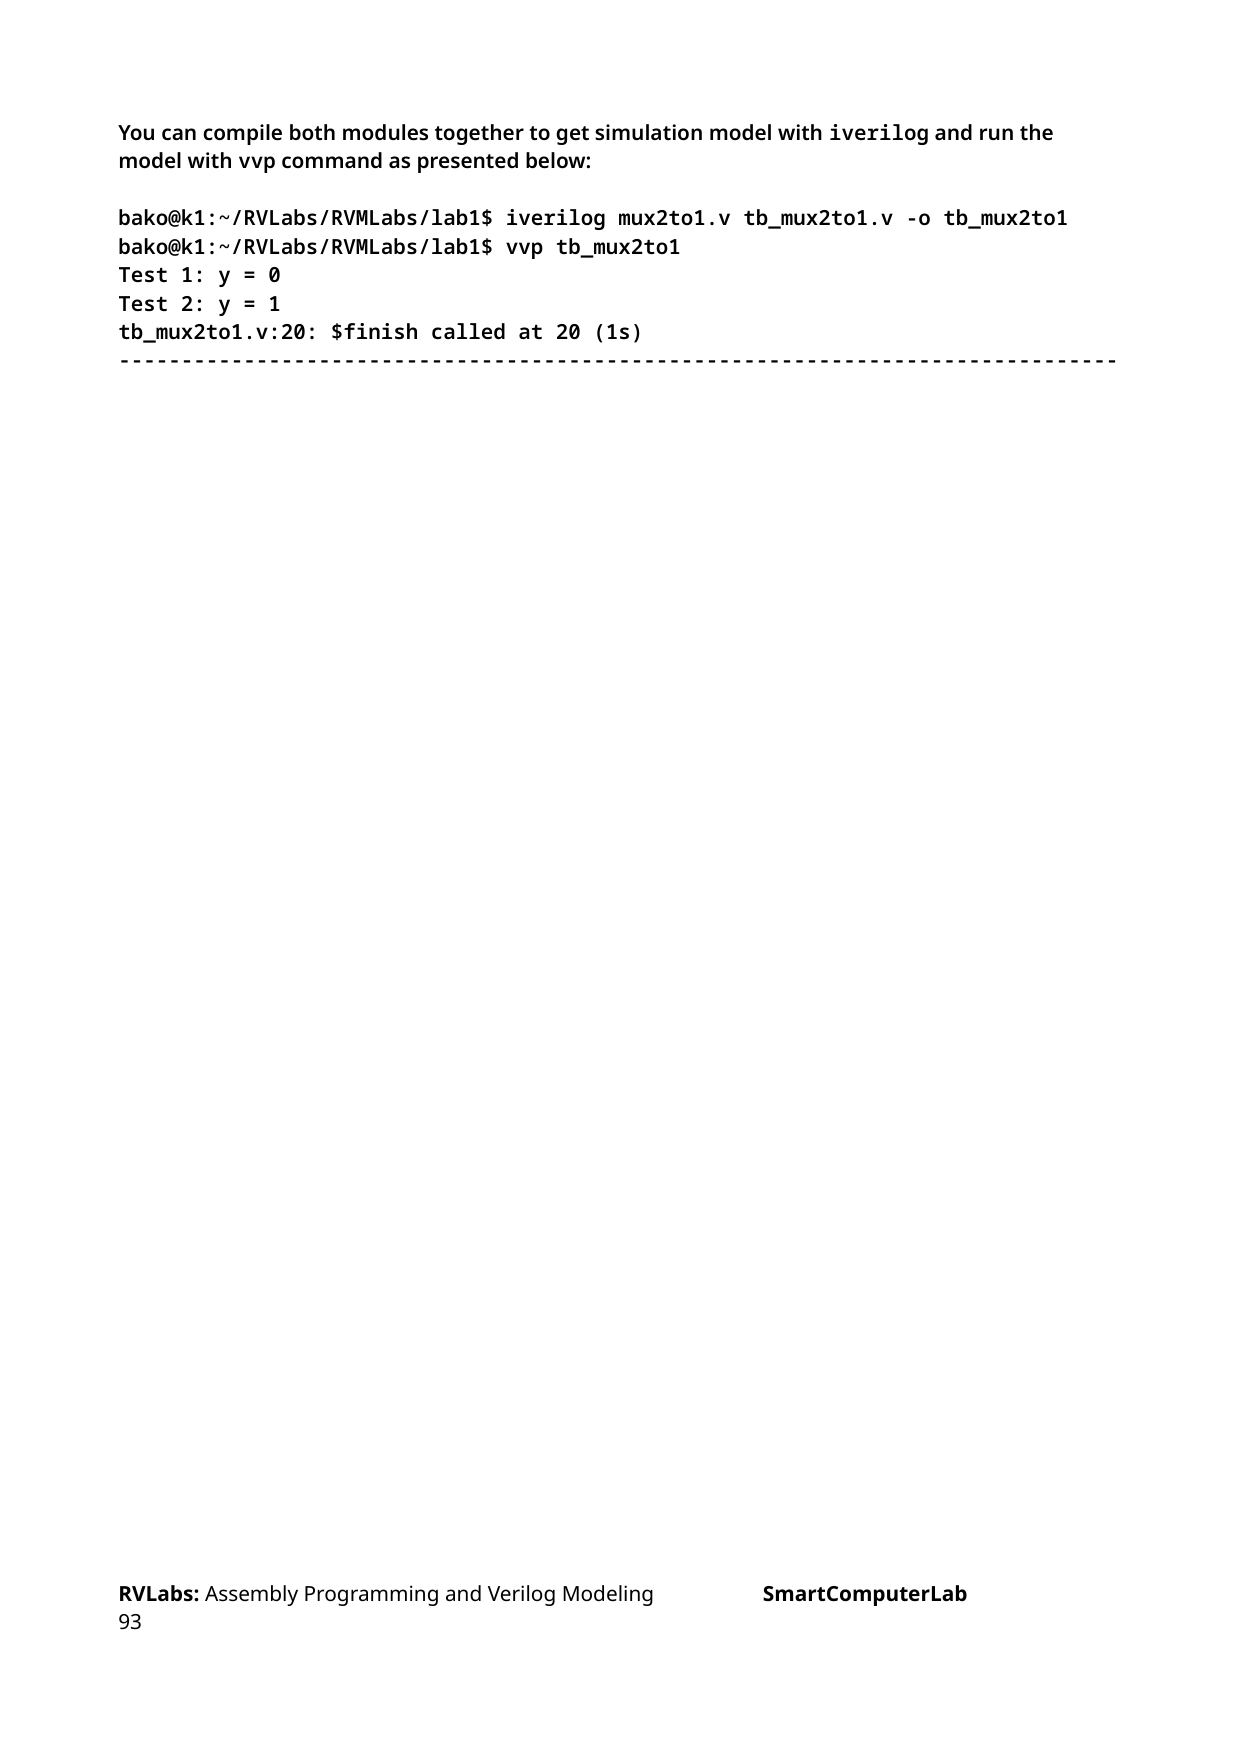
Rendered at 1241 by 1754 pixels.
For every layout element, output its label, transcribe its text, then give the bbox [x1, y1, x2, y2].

text Test 2: y = 1 [118, 289, 1122, 317]
text bako@k1:~/RVLabs/RVMLabs/lab1$ iverilog mux2to1.v tb_mux2to1.v -o tb_mux2to1 [118, 203, 1122, 232]
text tb_mux2to1.v:20: $finish called at 20 (1s) [118, 317, 1122, 346]
text bako@k1:~/RVLabs/RVMLabs/lab1$ vvp tb_mux2to1 [118, 232, 1122, 260]
text You can compile both modules together to get simulation model with iverilog and run the model with vvp command as presented below: [118, 118, 1122, 175]
text Test 1: y = 0 [118, 260, 1122, 289]
text -------------------------------------------------------------------------------- [118, 346, 1122, 374]
